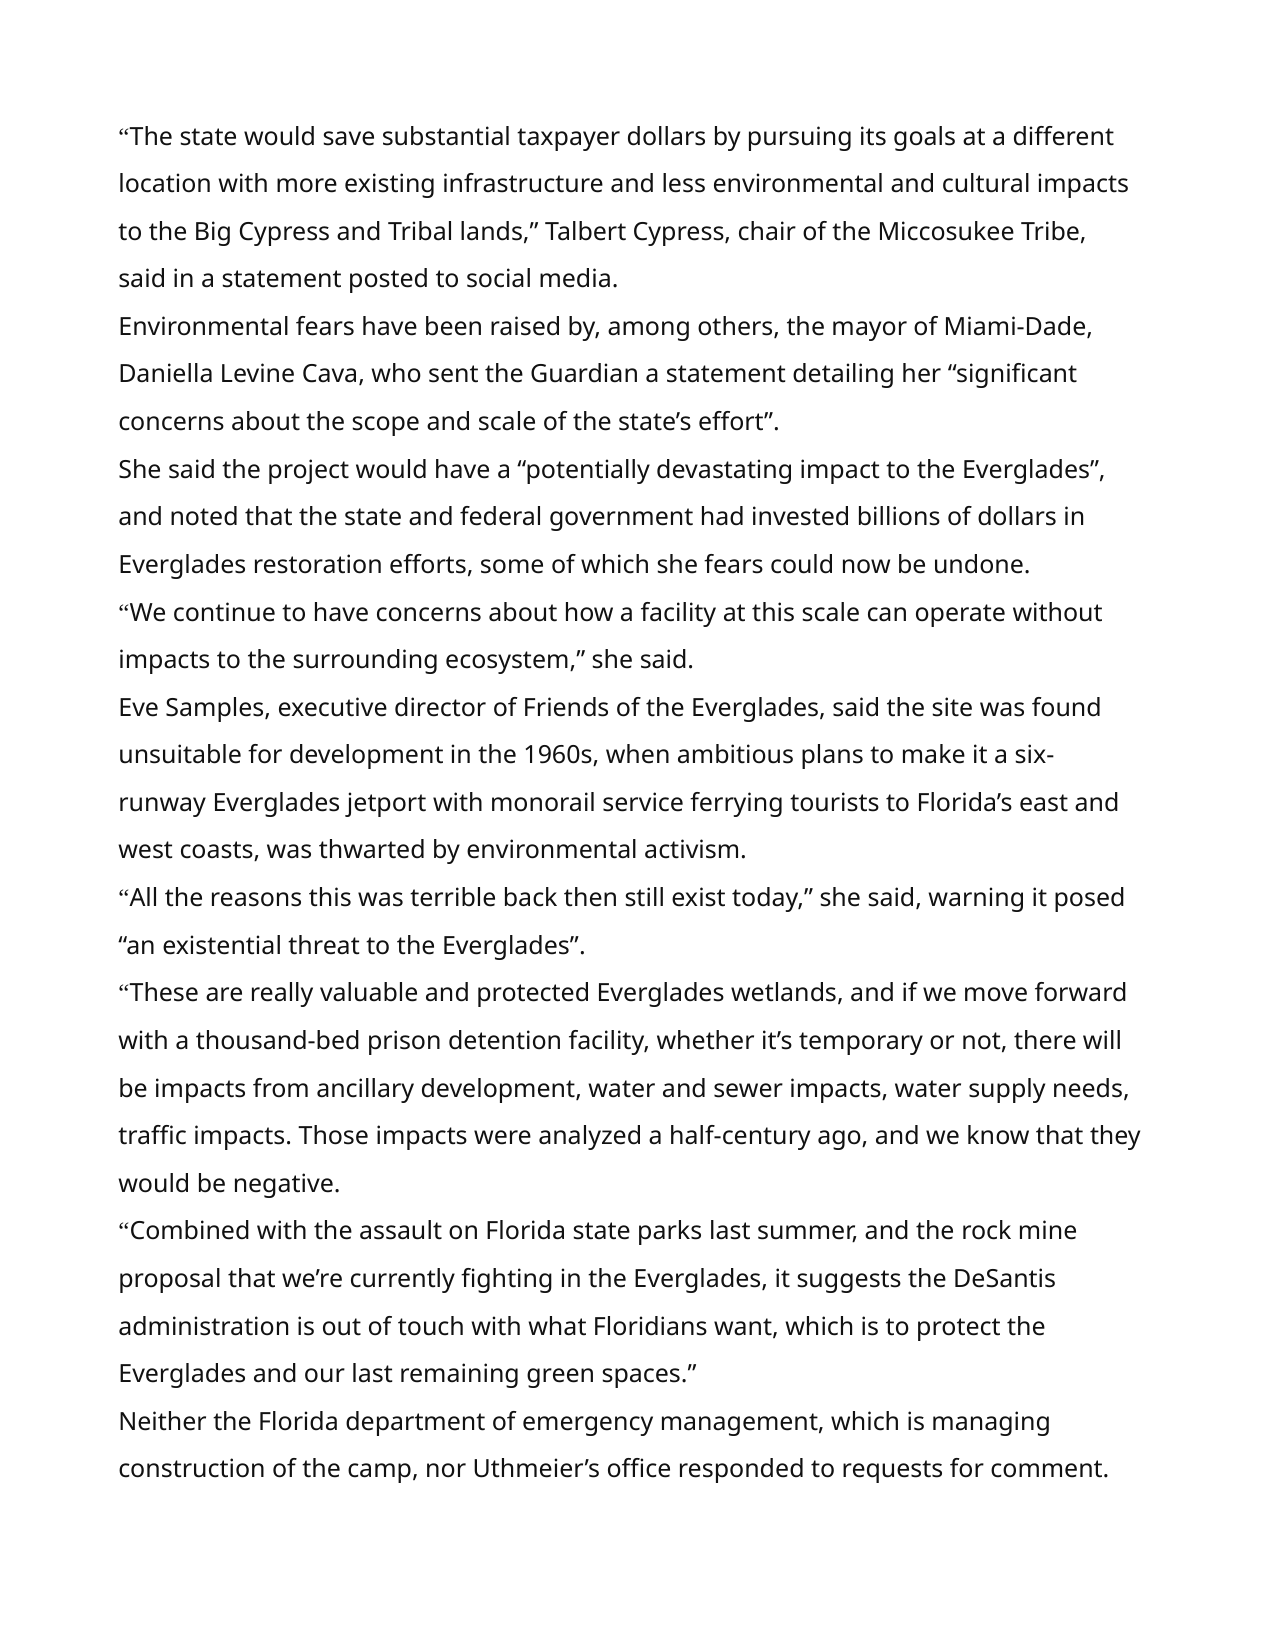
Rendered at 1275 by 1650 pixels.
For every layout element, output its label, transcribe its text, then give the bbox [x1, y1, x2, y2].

text “We continue to have concerns about how a facility at this scale can operate without impacts to the surrounding ecosystem,” she said. [118, 594, 1157, 676]
text Eve Samples, executive director of Friends of the Everglades, said the site was found unsuitable for development in the 1960s, when ambitious plans to make it a six-runway Everglades jetport with monorail service ferrying tourists to Florida’s east and west coasts, was thwarted by environmental activism. [118, 689, 1157, 866]
text She said the project would have a “potentially devastating impact to the Everglades”, and noted that the state and federal government had invested billions of dollars in Everglades restoration efforts, some of which she fears could now be undone. [118, 451, 1157, 581]
text Environmental fears have been raised by, among others, the mayor of Miami-Dade, Daniella Levine Cava, who sent the Guardian a statement detailing her “significant concerns about the scope and scale of the state’s effort”. [118, 308, 1157, 438]
text “The state would save substantial taxpayer dollars by pursuing its goals at a different location with more existing infrastructure and less environmental and cultural impacts to the Big Cypress and Tribal lands,” Talbert Cypress, chair of the Miccosukee Tribe, said in a statement posted to social media. [118, 118, 1157, 295]
text Neither the Florida department of emergency management, which is managing construction of the camp, nor Uthmeier’s office responded to requests for comment. [118, 1403, 1157, 1485]
text “These are really valuable and protected Everglades wetlands, and if we move forward with a thousand-bed prison detention facility, whether it’s temporary or not, there will be impacts from ancillary development, water and sewer impacts, water supply needs, traffic impacts. Those impacts were analyzed a half-century ago, and we know that they would be negative. [118, 975, 1157, 1199]
text “All the reasons this was terrible back then still exist today,” she said, warning it posed “an existential threat to the Everglades”. [118, 880, 1157, 961]
text “Combined with the assault on Florida state parks last summer, and the rock mine proposal that we’re currently fighting in the Everglades, it suggests the DeSantis administration is out of touch with what Floridians want, which is to protect the Everglades and our last remaining green spaces.” [118, 1213, 1157, 1390]
